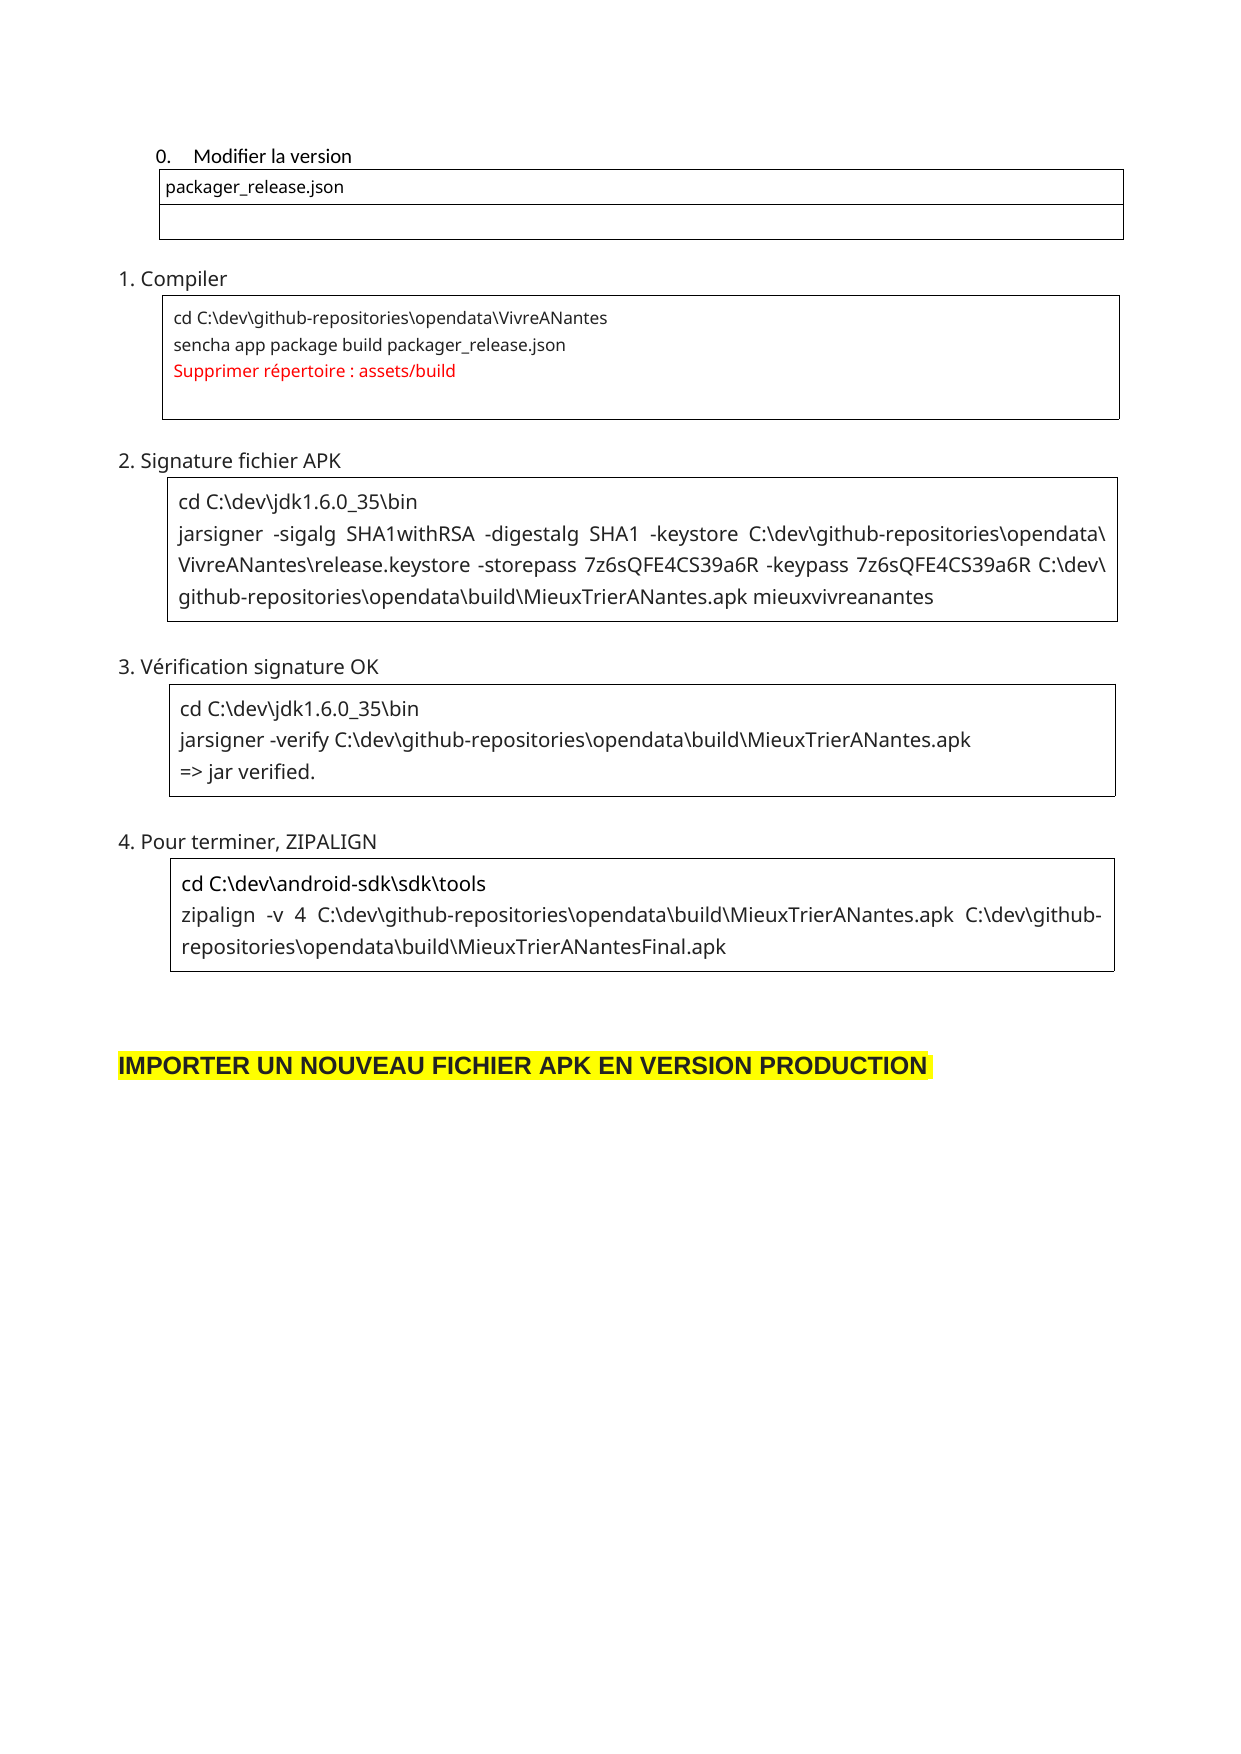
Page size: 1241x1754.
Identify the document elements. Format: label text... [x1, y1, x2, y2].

table_cell [160, 205, 1123, 239]
table_header cd C:\dev\jdk1.6.0_35\bin jarsigner -sigalg SHA1withRSA -digestalg SHA1 -keystore C:\dev\github-repositories\opendata\VivreANantes\release.keystore -storepass 7z6sQFE4CS39a6R -keypass 7z6sQFE4CS39a6R C:\dev\github-repositories\opendata\build\MieuxTrierANantes.apk mieuxvivreanantes [164, 474, 1120, 624]
table_header cd C:\dev\github-repositories\opendata\VivreANantes sencha app package build packager_release.json Supprimer répertoire : assets/build [159, 292, 1122, 422]
table_header packager_release.json [160, 170, 1123, 204]
text IMPORTER UN NOUVEAU FICHIER APK EN VERSION PRODUCTION [118, 995, 1122, 1080]
table_header cd C:\dev\jdk1.6.0_35\bin jarsigner -verify C:\dev\github-repositories\opendata\build\MieuxTrierANantes.apk => jar verified. [166, 681, 1118, 799]
text 2. Signature fichier APK [118, 446, 1122, 474]
text 3. Vérification signature OK [118, 653, 1122, 681]
list Modifier la version [156, 143, 1122, 169]
table_header cd C:\dev\android-sdk\sdk\tools zipalign -v 4 C:\dev\github-repositories\opendata\build\MieuxTrierANantes.apk C:\dev\github-repositories\opendata\build\MieuxTrierANantesFinal.apk [167, 855, 1117, 974]
text 1. Compiler [118, 264, 1122, 292]
text 4. Pour terminer, ZIPALIGN [118, 828, 1122, 855]
